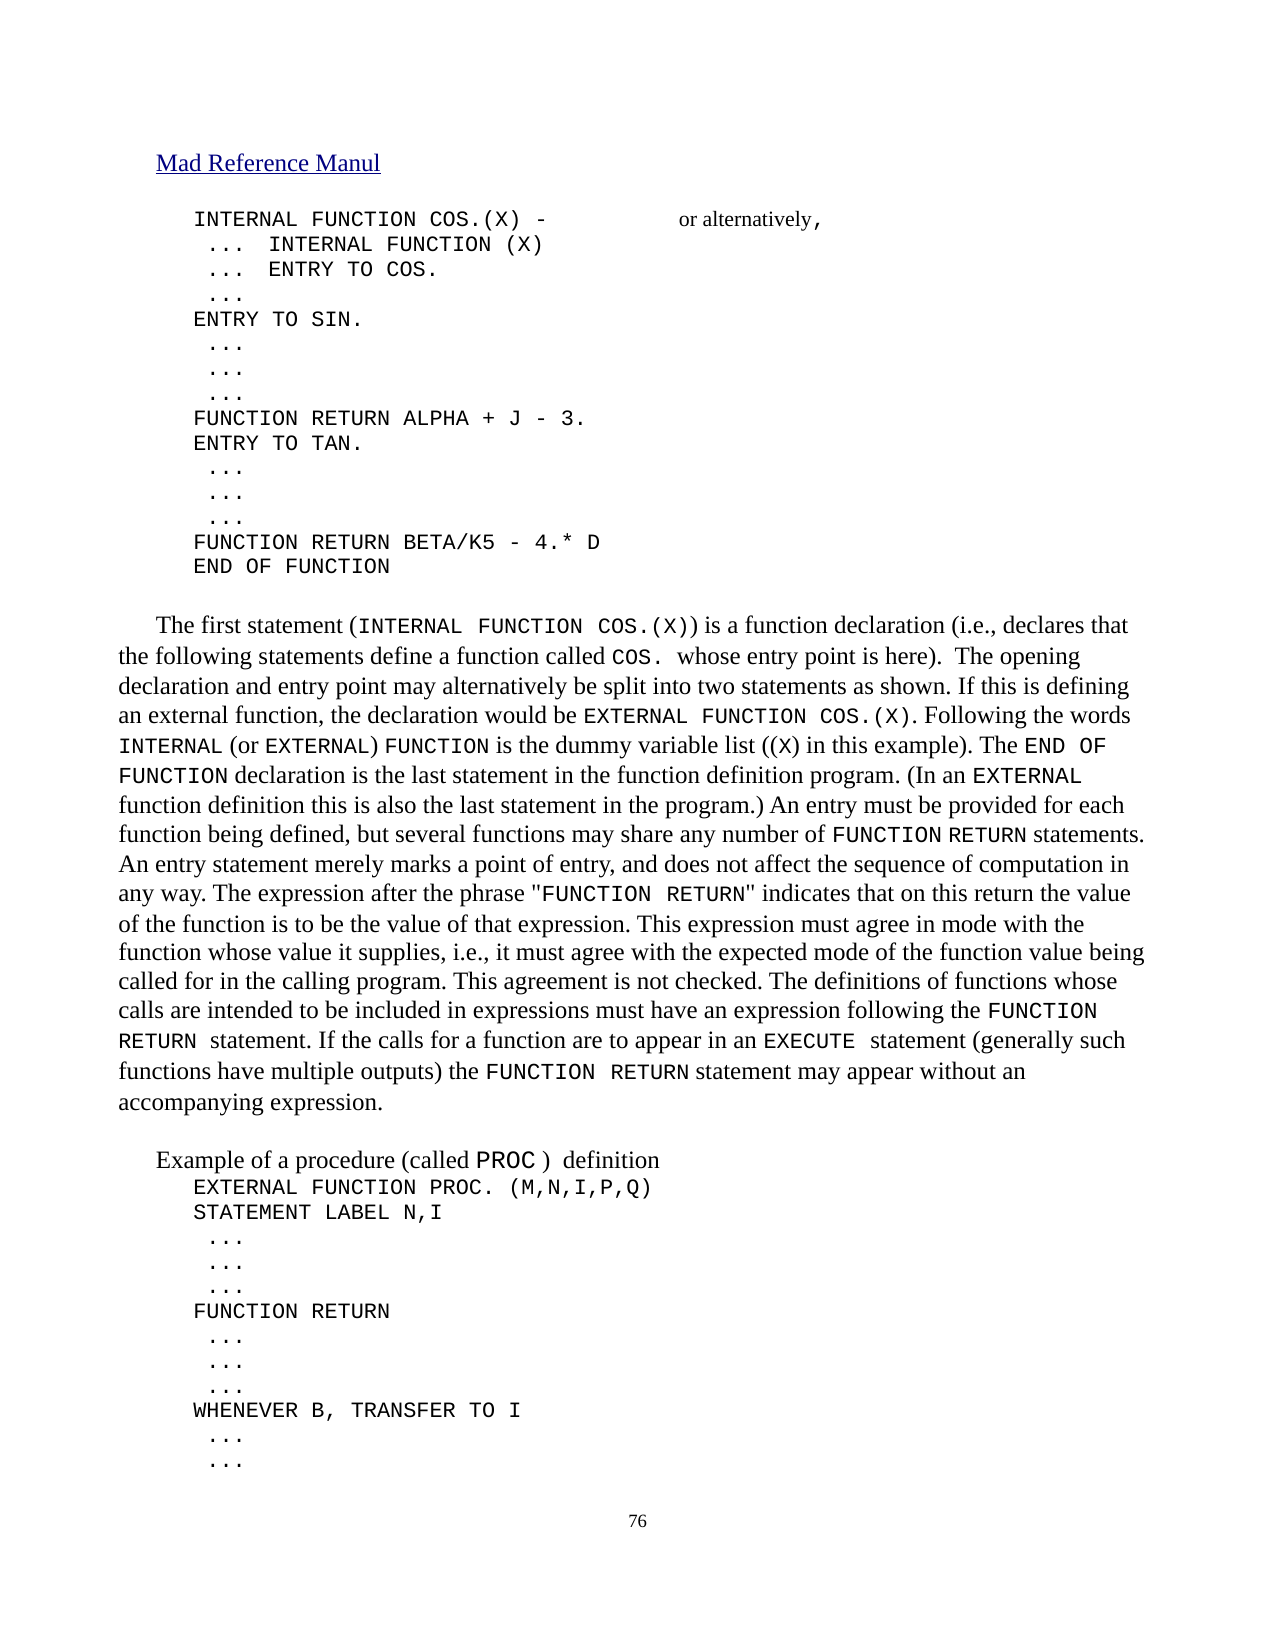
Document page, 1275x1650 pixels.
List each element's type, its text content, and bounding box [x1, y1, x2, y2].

text The first statement (INTERNAL FUNCTION COS.(X)) is a function declaration (i.e., declares that the following statements define a function called COS. whose entry point is here). The opening declaration and entry point may alternatively be split into two statements as shown. If this is defining an external function, the declaration would be EXTERNAL FUNCTION COS.(X). Following the words INTERNAL (or EXTERNAL) FUNCTION is the dummy variable list ((X) in this example). The END OF FUNCTION declaration is the last statement in the function definition program. (In an EXTERNAL function definition this is also the last statement in the program.) An entry must be provided for each function being defined, but several functions may share any number of FUNCTION RETURN statements. An entry statement merely marks a point of entry, and does not affect the sequence of computation in any way. The expression after the phrase "FUNCTION RETURN" indicates that on this return the value of the function is to be the value of that expression. This expression must agree in mode with the function whose value it supplies, i.e., it must agree with the expected mode of the function value being called for in the calling program. This agreement is not checked. The definitions of functions whose calls are intended to be included in expressions must have an expression following the FUNCTION RETURN statement. If the calls for a function are to appear in an EXECUTE statement (generally such functions have multiple outputs) the FUNCTION RETURN statement may appear without an accompanying expression. [118, 610, 1157, 1116]
text Example of a procedure (called PROC ) definition [118, 1146, 1157, 1176]
text ... ENTRY TO SIN. ... ... ... FUNCTION RETURN ALPHA + J - 3. ENTRY TO TAN. ... ... ... FUNCTION RETURN BETA/K5 - 4.* D END OF FUNCTION [193, 283, 1157, 580]
text INTERNAL FUNCTION COS.(X) - or alternatively, ... INTERNAL FUNCTION (X) ... ENTRY TO COS. [193, 206, 1157, 283]
text EXTERNAL FUNCTION PROC. (M,N,I,P,Q) STATEMENT LABEL N,I ... ... ... FUNCTION RETURN ... ... ... WHENEVER B, TRANSFER TO I ... ... [193, 1176, 1157, 1474]
